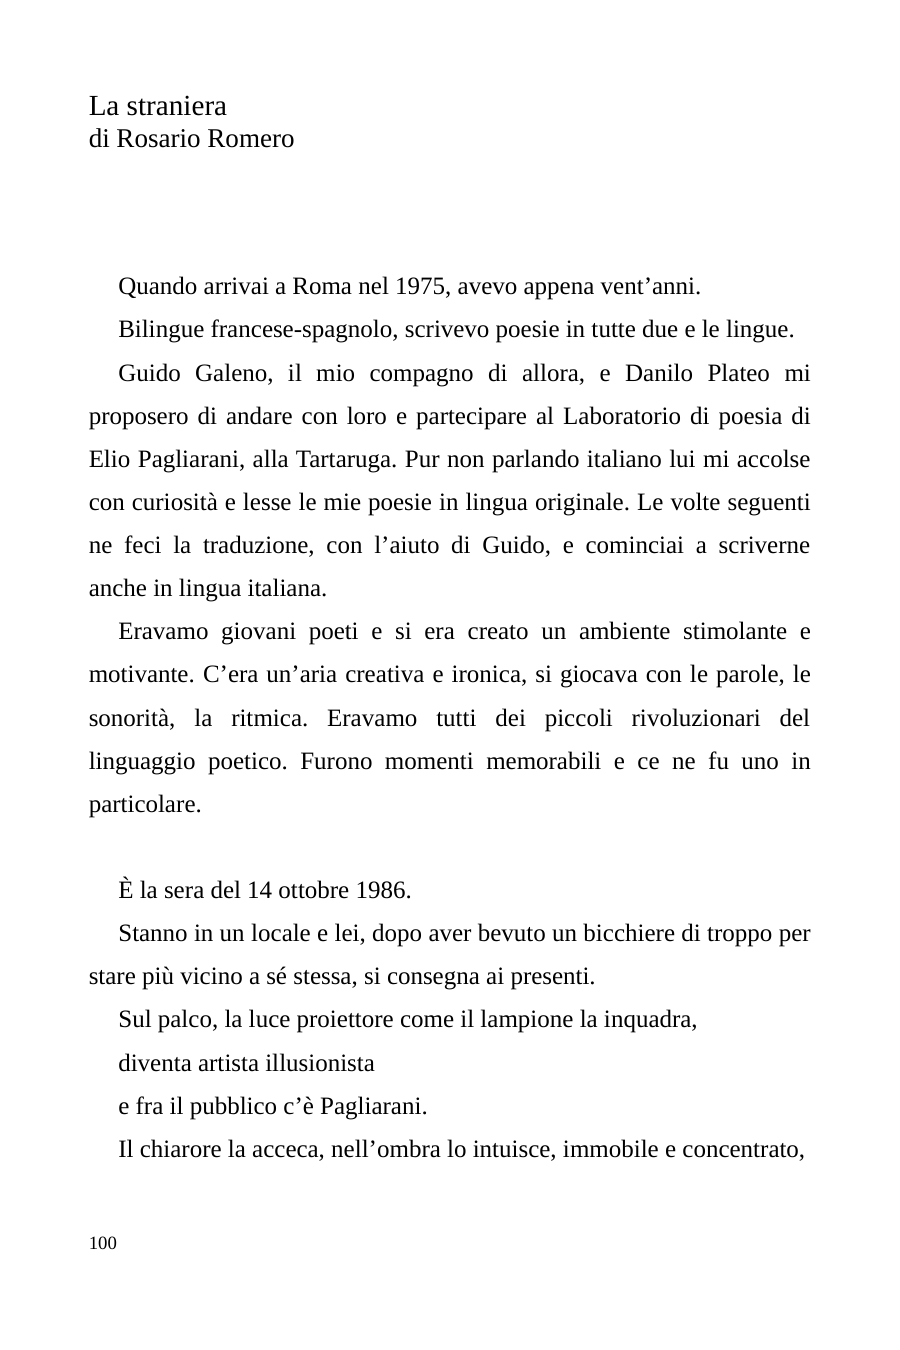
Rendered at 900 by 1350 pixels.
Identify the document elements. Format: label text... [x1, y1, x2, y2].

subtitle La straniera di Rosario Romero [88, 88, 811, 153]
text Eravamo giovani poeti e si era creato un ambiente stimolante e motivante. C’era un’aria creativa e ironica, si giocava con le parole, le sonorità, la ritmica. Eravamo tutti dei piccoli rivoluzionari del linguaggio poetico. Furono momenti memorabili e ce ne fu uno in particolare. [88, 616, 811, 818]
text Guido Galeno, il mio compagno di allora, e Danilo Plateo mi proposero di andare con loro e partecipare al Laboratorio di poesia di Elio Pagliarani, alla Tartaruga. Pur non parlando italiano lui mi accolse con curiosità e lesse le mie poesie in lingua originale. Le volte seguenti ne feci la traduzione, con l’aiuto di Guido, e cominciai a scriverne anche in lingua italiana. [88, 358, 811, 602]
text Quando arrivai a Roma nel 1975, avevo appena vent’anni. [88, 271, 811, 300]
text Sul palco, la luce proiettore come il lampione la inquadra, [88, 1004, 811, 1033]
text Il chiarore la acceca, nell’ombra lo intuisce, immobile e concentrato, [88, 1134, 811, 1163]
text diventa artista illusionista [88, 1048, 811, 1076]
text È la sera del 14 ottobre 1986. [88, 875, 811, 904]
text e fra il pubblico c’è Pagliarani. [88, 1091, 811, 1119]
text Bilingue francese-spagnolo, scrivevo poesie in tutte due e le lingue. [88, 314, 811, 343]
text Stanno in un locale e lei, dopo aver bevuto un bicchiere di troppo per stare più vicino a sé stessa, si consegna ai presenti. [88, 918, 811, 990]
